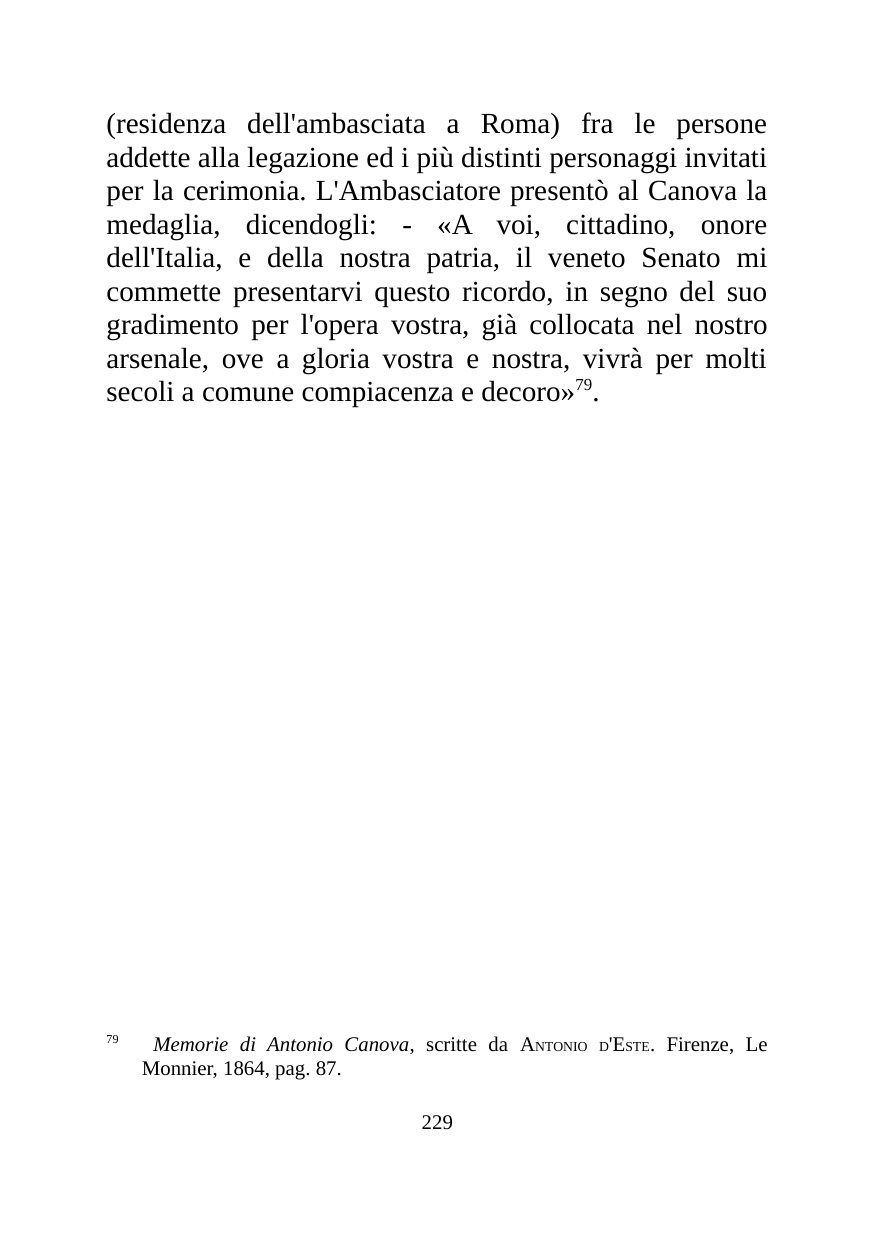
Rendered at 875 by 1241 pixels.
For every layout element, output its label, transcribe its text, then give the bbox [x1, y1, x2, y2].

text (residenza dell'ambasciata a Roma) fra le persone addette alla legazione ed i più distinti personaggi invitati per la cerimonia. L'Ambasciatore presentò al Canova la medaglia, dicendogli: - «A voi, cittadino, onore dell'Italia, e della nostra patria, il veneto Senato mi commette presentarvi questo ricordo, in segno del suo gradimento per l'opera vostra, già collocata nel nostro arsenale, ove a gloria vostra e nostra, vivrà per molti secoli a comune compiacenza e decoro». [106, 106, 768, 408]
text Memorie di Antonio Canova, scritte da Antonio d'Este. Firenze, Le Monnier, 1864, pag. 87. [106, 1032, 768, 1080]
